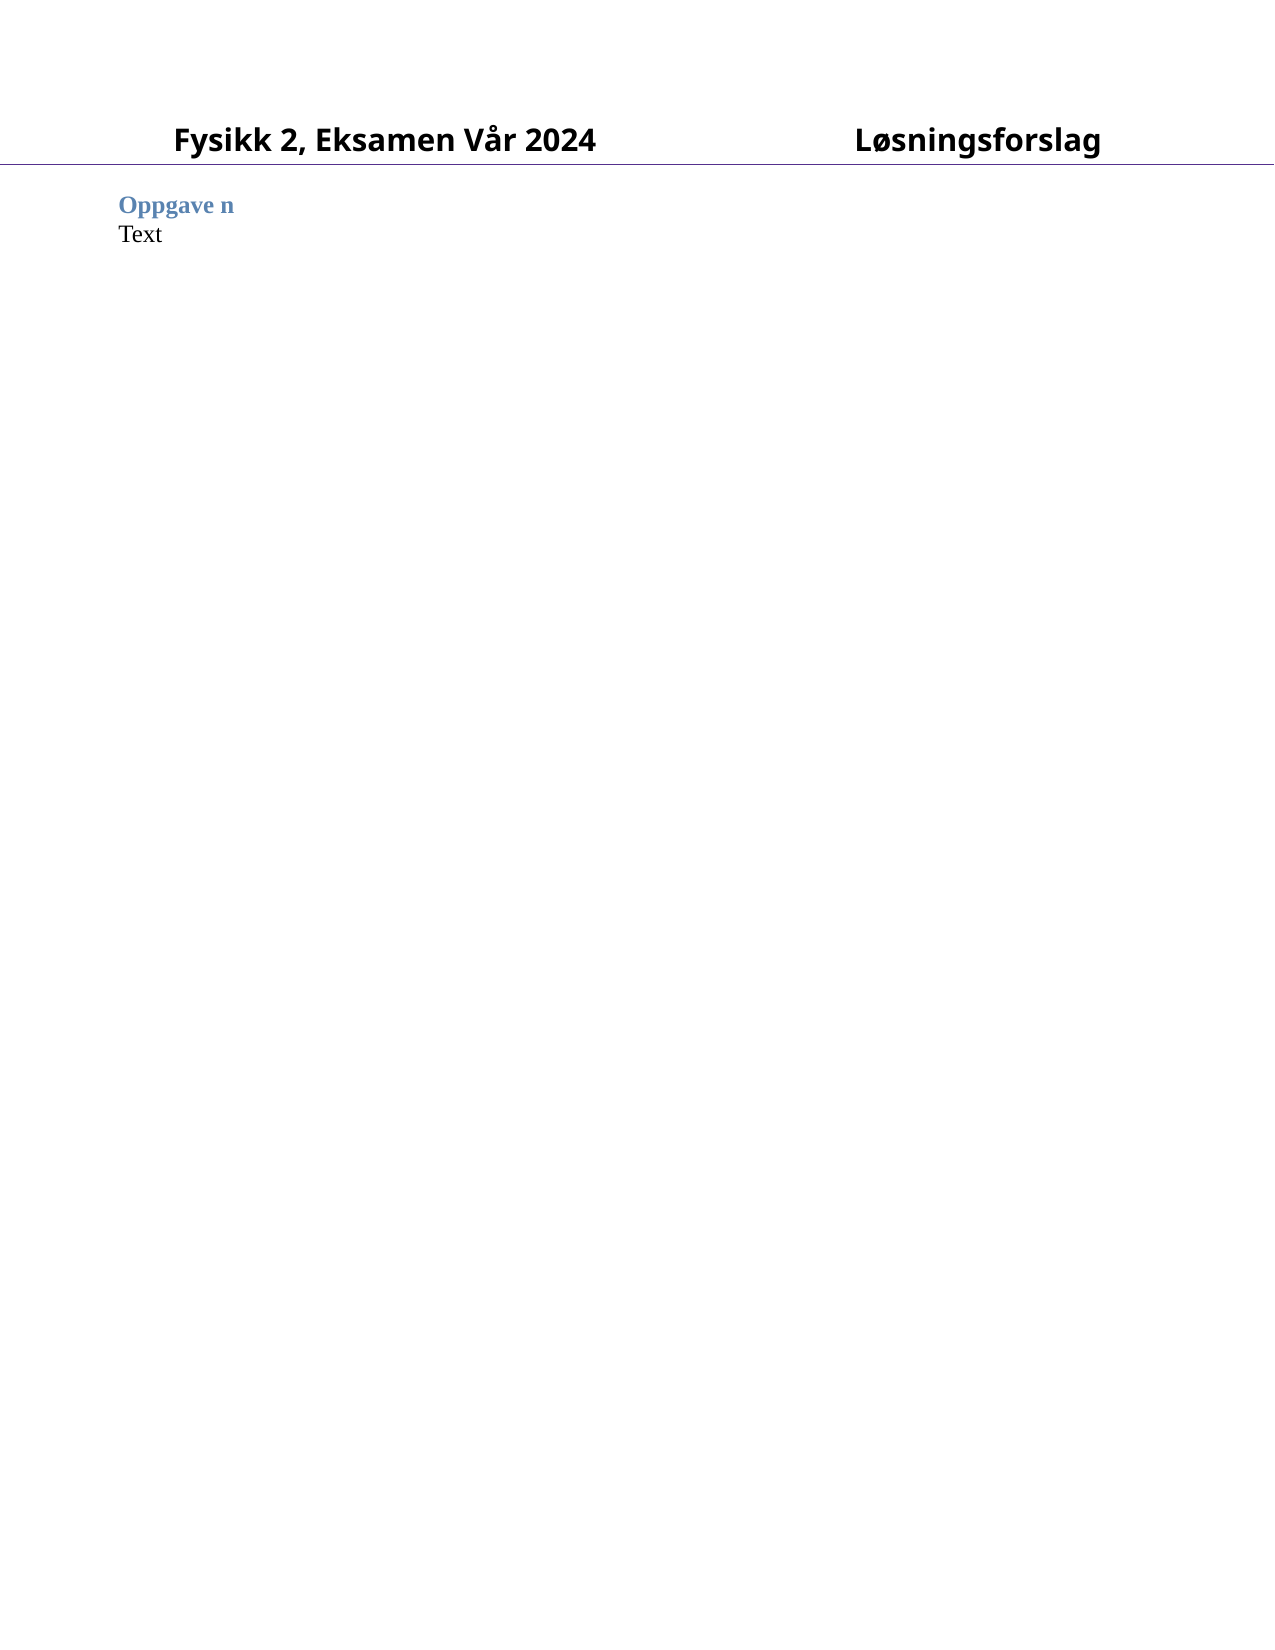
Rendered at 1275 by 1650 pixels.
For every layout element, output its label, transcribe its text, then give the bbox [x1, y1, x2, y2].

text Oppgave n [118, 190, 1157, 219]
text Text [118, 219, 1157, 248]
